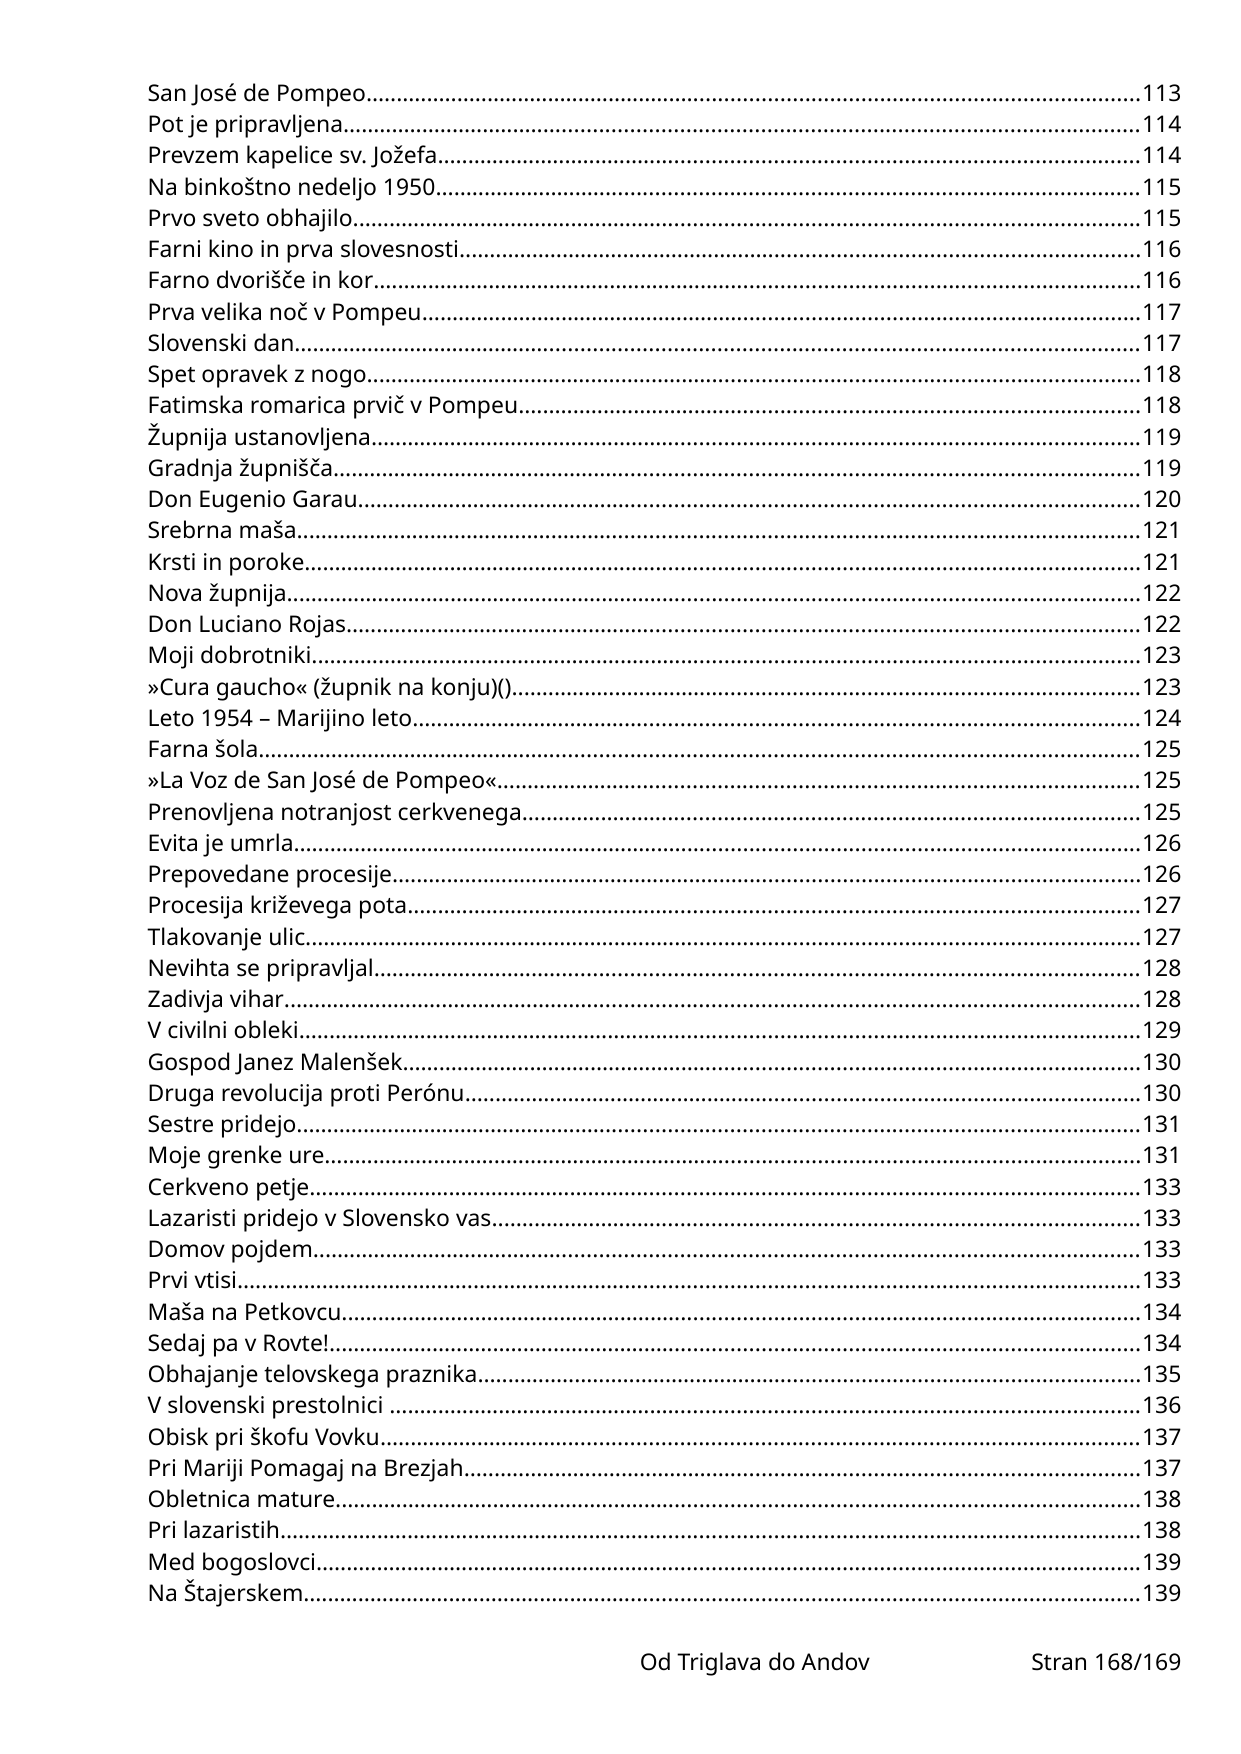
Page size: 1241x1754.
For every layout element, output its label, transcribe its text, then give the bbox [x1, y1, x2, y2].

text Pot je pripravljena 114 [147, 108, 1181, 139]
text Na Štajerskem 139 [147, 1577, 1181, 1608]
text Pri Mariji Pomagaj na Brezjah 137 [147, 1452, 1181, 1483]
text Lazaristi pridejo v Slovensko vas 133 [147, 1202, 1181, 1233]
text Moji dobrotniki 123 [147, 639, 1181, 671]
text V civilni obleki 129 [147, 1014, 1181, 1046]
text Slovenski dan 117 [147, 327, 1181, 358]
text Moje grenke ure 131 [147, 1139, 1181, 1171]
text Spet opravek z nogo 118 [147, 358, 1181, 389]
text Sedaj pa v Rovte! 134 [147, 1327, 1181, 1358]
text Gospod Janez Malenšek 130 [147, 1046, 1181, 1077]
text Fatimska romarica prvič v Pompeu 118 [147, 389, 1181, 421]
text Farni kino in prva slovesnosti 116 [147, 233, 1181, 264]
text Procesija križevega pota 127 [147, 889, 1181, 921]
text Farna šola 125 [147, 733, 1181, 764]
text »La Voz de San José de Pompeo« 125 [147, 764, 1181, 796]
text Prepovedane procesije 126 [147, 858, 1181, 889]
text Prevzem kapelice sv. Jožefa 114 [147, 139, 1181, 171]
text Sestre pridejo 131 [147, 1108, 1181, 1139]
text San José de Pompeo 113 [147, 77, 1181, 108]
text Župnija ustanovljena 119 [147, 421, 1181, 452]
text Leto 1954 – Marijino leto 124 [147, 702, 1181, 733]
text Don Luciano Rojas 122 [147, 608, 1181, 639]
text Na binkoštno nedeljo 1950 115 [147, 171, 1181, 202]
text Pri lazaristih 138 [147, 1514, 1181, 1546]
text Domov pojdem 133 [147, 1233, 1181, 1264]
text Evita je umrla 126 [147, 827, 1181, 858]
text Prvo sveto obhajilo 115 [147, 202, 1181, 233]
text Farno dvorišče in kor 116 [147, 264, 1181, 296]
text Prvi vtisi 133 [147, 1264, 1181, 1296]
text Obletnica mature 138 [147, 1483, 1181, 1514]
text Krsti in poroke 121 [147, 546, 1181, 577]
text Nova župnija 122 [147, 577, 1181, 608]
text »Cura gaucho« (župnik na konju)() 123 [147, 671, 1181, 702]
text Srebrna maša 121 [147, 514, 1181, 546]
text Don Eugenio Garau 120 [147, 483, 1181, 514]
text Obhajanje telovskega praznika 135 [147, 1358, 1181, 1389]
text Med bogoslovci 139 [147, 1546, 1181, 1577]
text Tlakovanje ulic 127 [147, 921, 1181, 952]
text V slovenski prestolnici 136 [147, 1389, 1181, 1421]
text Gradnja župnišča 119 [147, 452, 1181, 483]
text Nevihta se pripravljal 128 [147, 952, 1181, 983]
text Maša na Petkovcu 134 [147, 1296, 1181, 1327]
text Prenovljena notranjost cerkvenega 125 [147, 796, 1181, 827]
text Obisk pri škofu Vovku 137 [147, 1421, 1181, 1452]
text Prva velika noč v Pompeu 117 [147, 296, 1181, 327]
text Druga revolucija proti Perónu 130 [147, 1077, 1181, 1108]
text Zadivja vihar 128 [147, 983, 1181, 1014]
text Cerkveno petje 133 [147, 1171, 1181, 1202]
